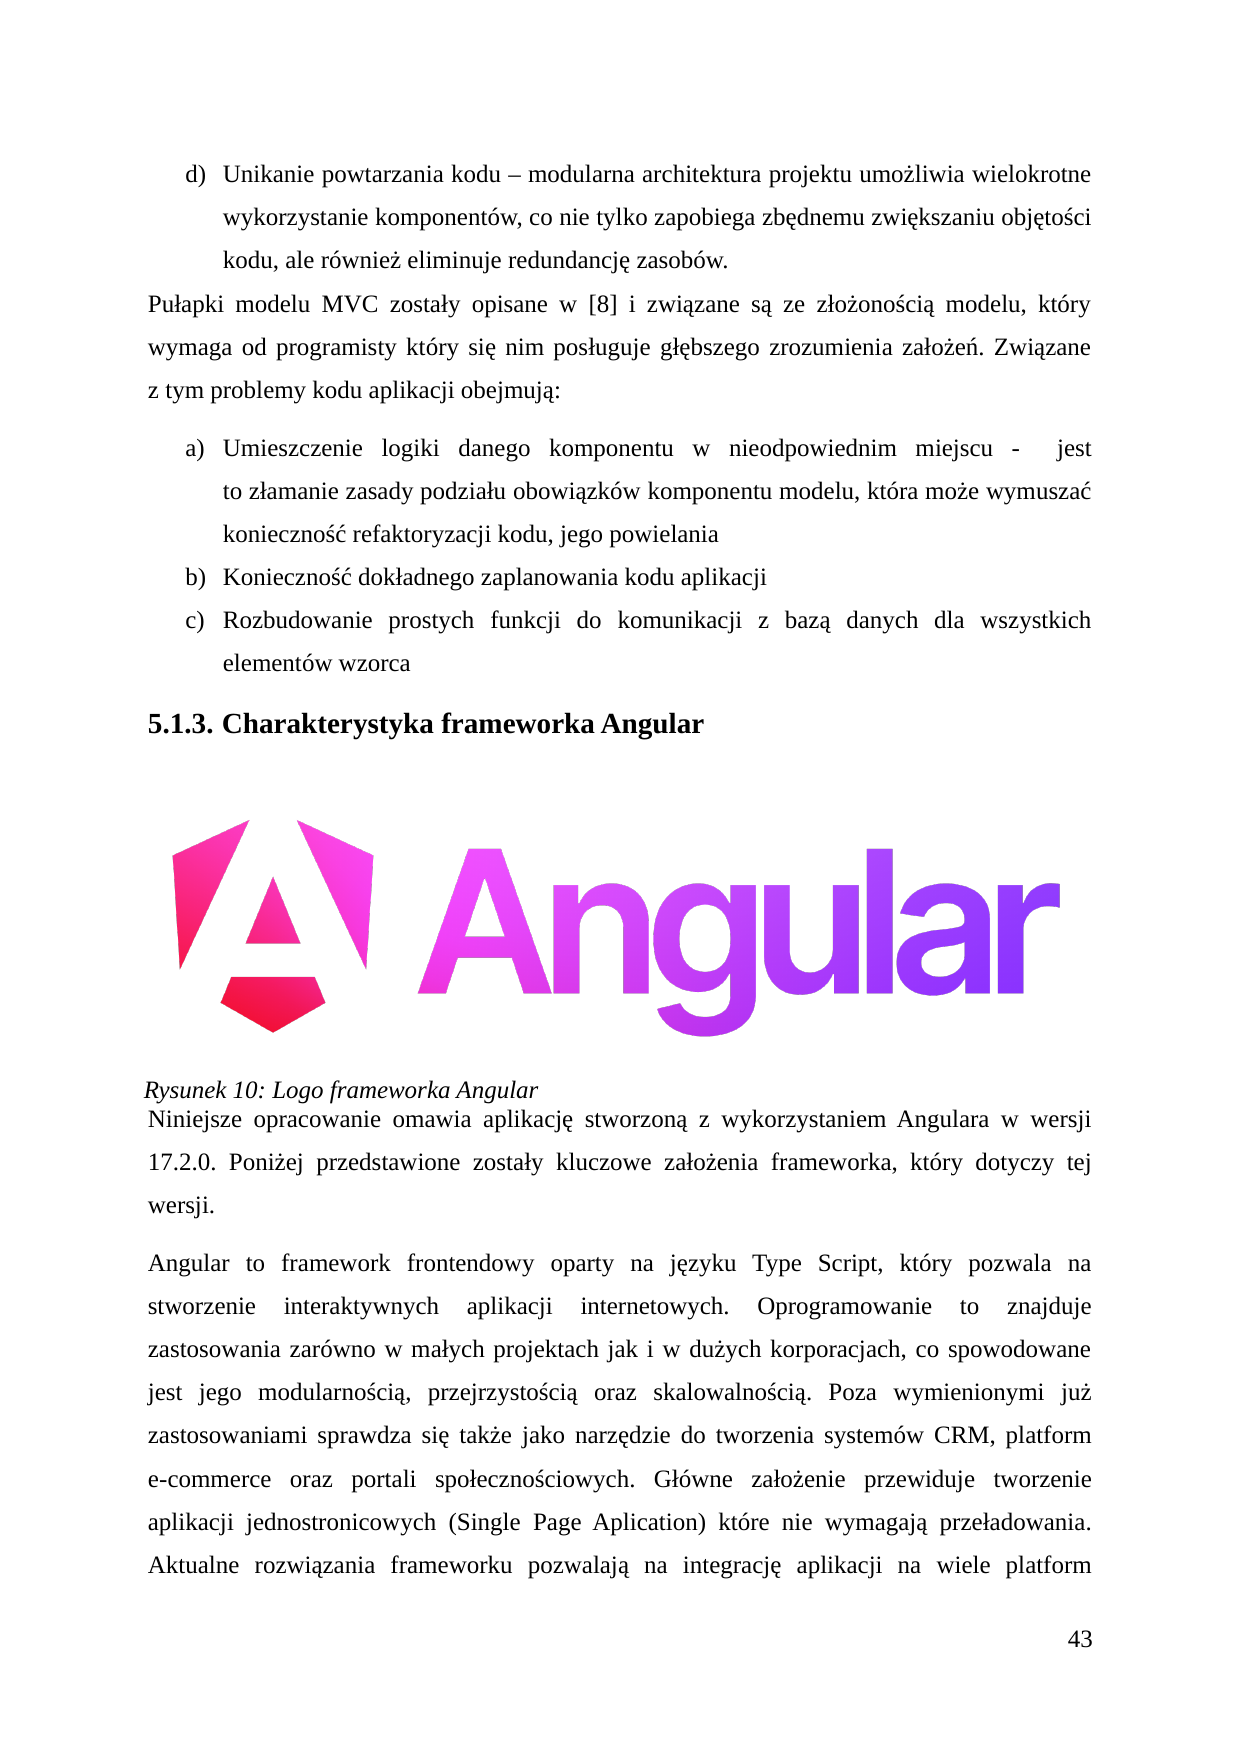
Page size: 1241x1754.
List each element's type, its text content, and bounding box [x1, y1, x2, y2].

text Angular to framework frontendowy oparty na języku Type Script, który pozwala na stworzenie interaktywnych aplikacji internetowych. Oprogramowanie to znajduje zastosowania zarówno w małych projektach jak i w dużych korporacjach, co spowodowane jest jego modularnością, przejrzystością oraz skalowalnością. Poza wymienionymi już zastosowaniami sprawdza się także jako narzędzie do tworzenia systemów CRM, platform e‑commerce oraz portali społecznościowych. Główne założenie przewiduje tworzenie aplikacji jednostronicowych (Single Page Aplication) które nie wymagają przeładowania. Aktualne rozwiązania frameworku pozwalają na integrację aplikacji na wiele platform [148, 1248, 1092, 1579]
list Rozbudowanie prostych funkcji do komunikacji z bazą danych dla wszystkich elementów wzorca [185, 605, 1092, 677]
subtitle Charakterystyka frameworka Angular [148, 706, 1092, 739]
list Unikanie powtarzania kodu – modularna architektura projektu umożliwia wielokrotne wykorzystanie komponentów, co nie tylko zapobiega zbędnemu zwiększaniu objętości kodu, ale również eliminuje redundancję zasobów. [185, 159, 1092, 274]
list Konieczność dokładnego zaplanowania kodu aplikacji [185, 562, 1092, 591]
picture [143, 780, 1089, 1076]
text Niniejsze opracowanie omawia aplikację stworzoną z wykorzystaniem Angulara w wersji 17.2.0. Poniżej przedstawione zostały kluczowe założenia frameworka, który dotyczy tej wersji. [143, 768, 1092, 1219]
text Pułapki modelu MVC zostały opisane w [8] i związane są ze złożonością modelu, który wymaga od programisty który się nim posługuje głębszego zrozumienia założeń. Związane z tym problemy kodu aplikacji obejmują: [148, 289, 1092, 404]
text Rysunek 10: Logo frameworka Angular [143, 1076, 1088, 1104]
list Umieszczenie logiki danego komponentu w nieodpowiednim miejscu - jest to złamanie zasady podziału obowiązków komponentu modelu, która może wymuszać konieczność refaktoryzacji kodu, jego powielania [185, 433, 1092, 548]
